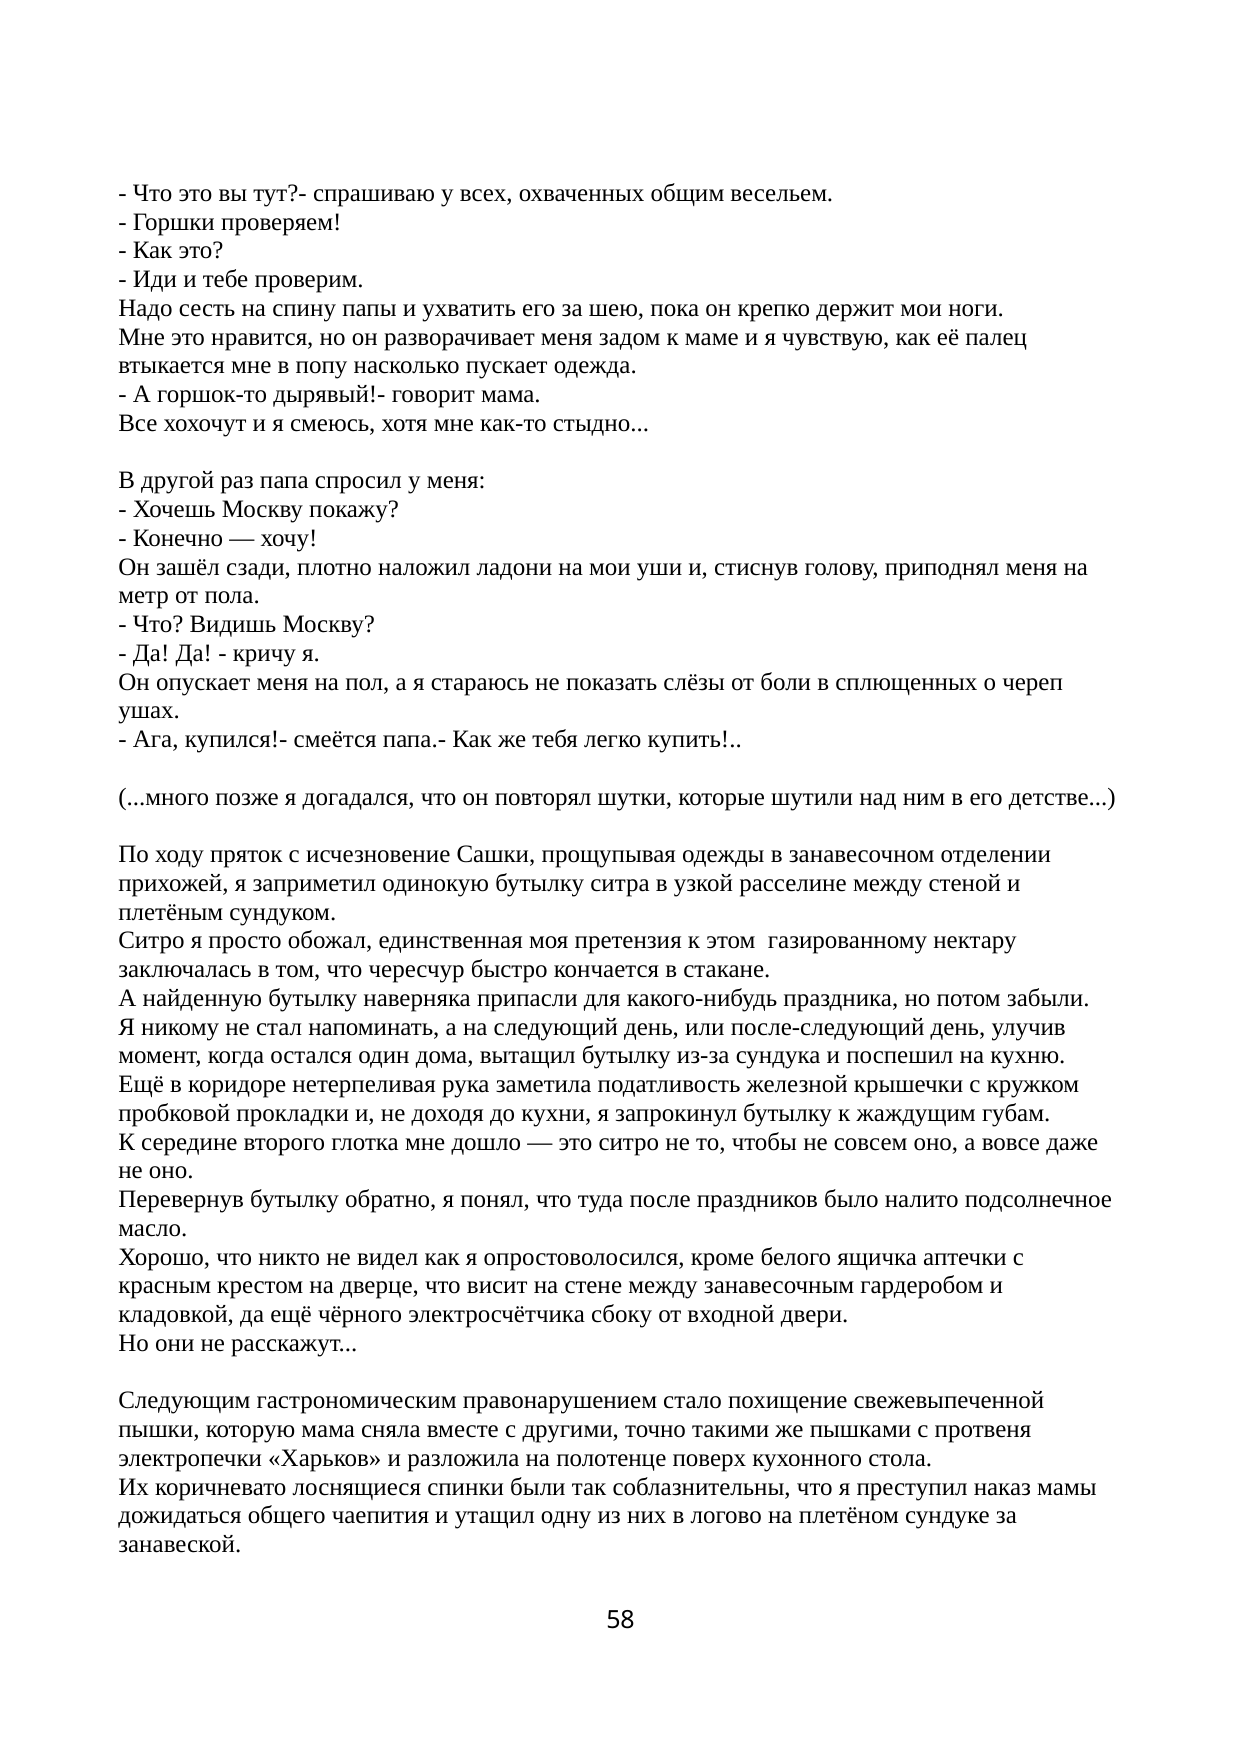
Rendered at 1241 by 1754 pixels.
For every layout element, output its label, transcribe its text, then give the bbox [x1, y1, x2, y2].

text - Что? Видишь Москву? [118, 609, 1122, 638]
text Все хохочут и я смеюсь, хотя мне как-то стыдно... [118, 408, 1122, 437]
text - Да! Да! - кричу я. [118, 638, 1122, 667]
text Ещё в коридоре нетерпеливая рука заметила податливость железной крышечки с кружком пробковой прокладки и, не доходя до кухни, я запрокинул бутылку к жаждущим губам. [118, 1069, 1122, 1127]
text - Ага, купился!- смеётся папа.- Как же тебя легко купить!.. [118, 724, 1122, 753]
text В другой раз папа спросил у меня: [118, 466, 1122, 494]
text Я никому не стал напоминать, а на следующий день, или после-следующий день, улучив момент, когда остался один дома, вытащил бутылку из-за сундука и поспешил на кухню. [118, 1012, 1122, 1069]
text Ситро я просто обожал, единственная моя претензия к этом газированному нектару заключалась в том, что чересчур быстро кончается в стакане. [118, 926, 1122, 983]
text - Что это вы тут?- спрашиваю у всех, охваченных общим весельем. [118, 178, 1122, 207]
text Но они не расскажут... [118, 1328, 1122, 1357]
text (...много позже я догадался, что он повторял шутки, которые шутили над ним в его детстве...) [118, 782, 1122, 811]
text Их коричневато лоснящиеся спинки были так соблазнительны, что я преступил наказ мамы дожидаться общего чаепития и утащил одну из них в логово на плетёном сундуке за занавеской. [118, 1472, 1122, 1558]
text - Хочешь Москву покажу? [118, 494, 1122, 523]
text Хорошо, что никто не видел как я опростоволосился, кроме белого ящичка аптечки с красным крестом на дверце, что висит на стене между занавесочным гардеробом и кладовкой, да ещё чёрного электросчётчика сбоку от входной двери. [118, 1242, 1122, 1328]
text Он опускает меня на пол, а я стараюсь не показать слёзы от боли в сплющенных о череп ушах. [118, 667, 1122, 724]
text - Конечно — хочу! [118, 523, 1122, 552]
text К середине второго глотка мне дошло — это ситро не то, чтобы не совсем оно, а вовсе даже не оно. [118, 1127, 1122, 1184]
text - Как это? [118, 236, 1122, 264]
text Следующим гастрономическим правонарушением стало похищение свежевыпеченной пышки, которую мама сняла вместе с другими, точно такими же пышками с протвеня электропечки «Харьков» и разложила на полотенце поверх кухонного стола. [118, 1386, 1122, 1472]
text Мне это нравится, но он разворачивает меня задом к маме и я чувствую, как её палец втыкается мне в попу насколько пускает одежда. [118, 322, 1122, 379]
text Перевернув бутылку обратно, я понял, что туда после праздников было налито подсолнечное масло. [118, 1184, 1122, 1242]
text Он зашёл сзади, плотно наложил ладони на мои уши и, стиснув голову, приподнял меня на метр от пола. [118, 552, 1122, 609]
text - А горшок-то дырявый!- говорит мама. [118, 379, 1122, 408]
text Надо сесть на спину папы и ухватить его за шею, пока он крепко держит мои ноги. [118, 293, 1122, 322]
text По ходу пряток с исчезновение Сашки, прощупывая одежды в занавесочном отделении прихожей, я заприметил одинокую бутылку ситра в узкой расселине между стеной и плетёным сундуком. [118, 839, 1122, 926]
text - Горшки проверяем! [118, 207, 1122, 236]
text А найденную бутылку наверняка припасли для какого-нибудь праздника, но потом забыли. [118, 983, 1122, 1012]
text - Иди и тебе проверим. [118, 264, 1122, 293]
